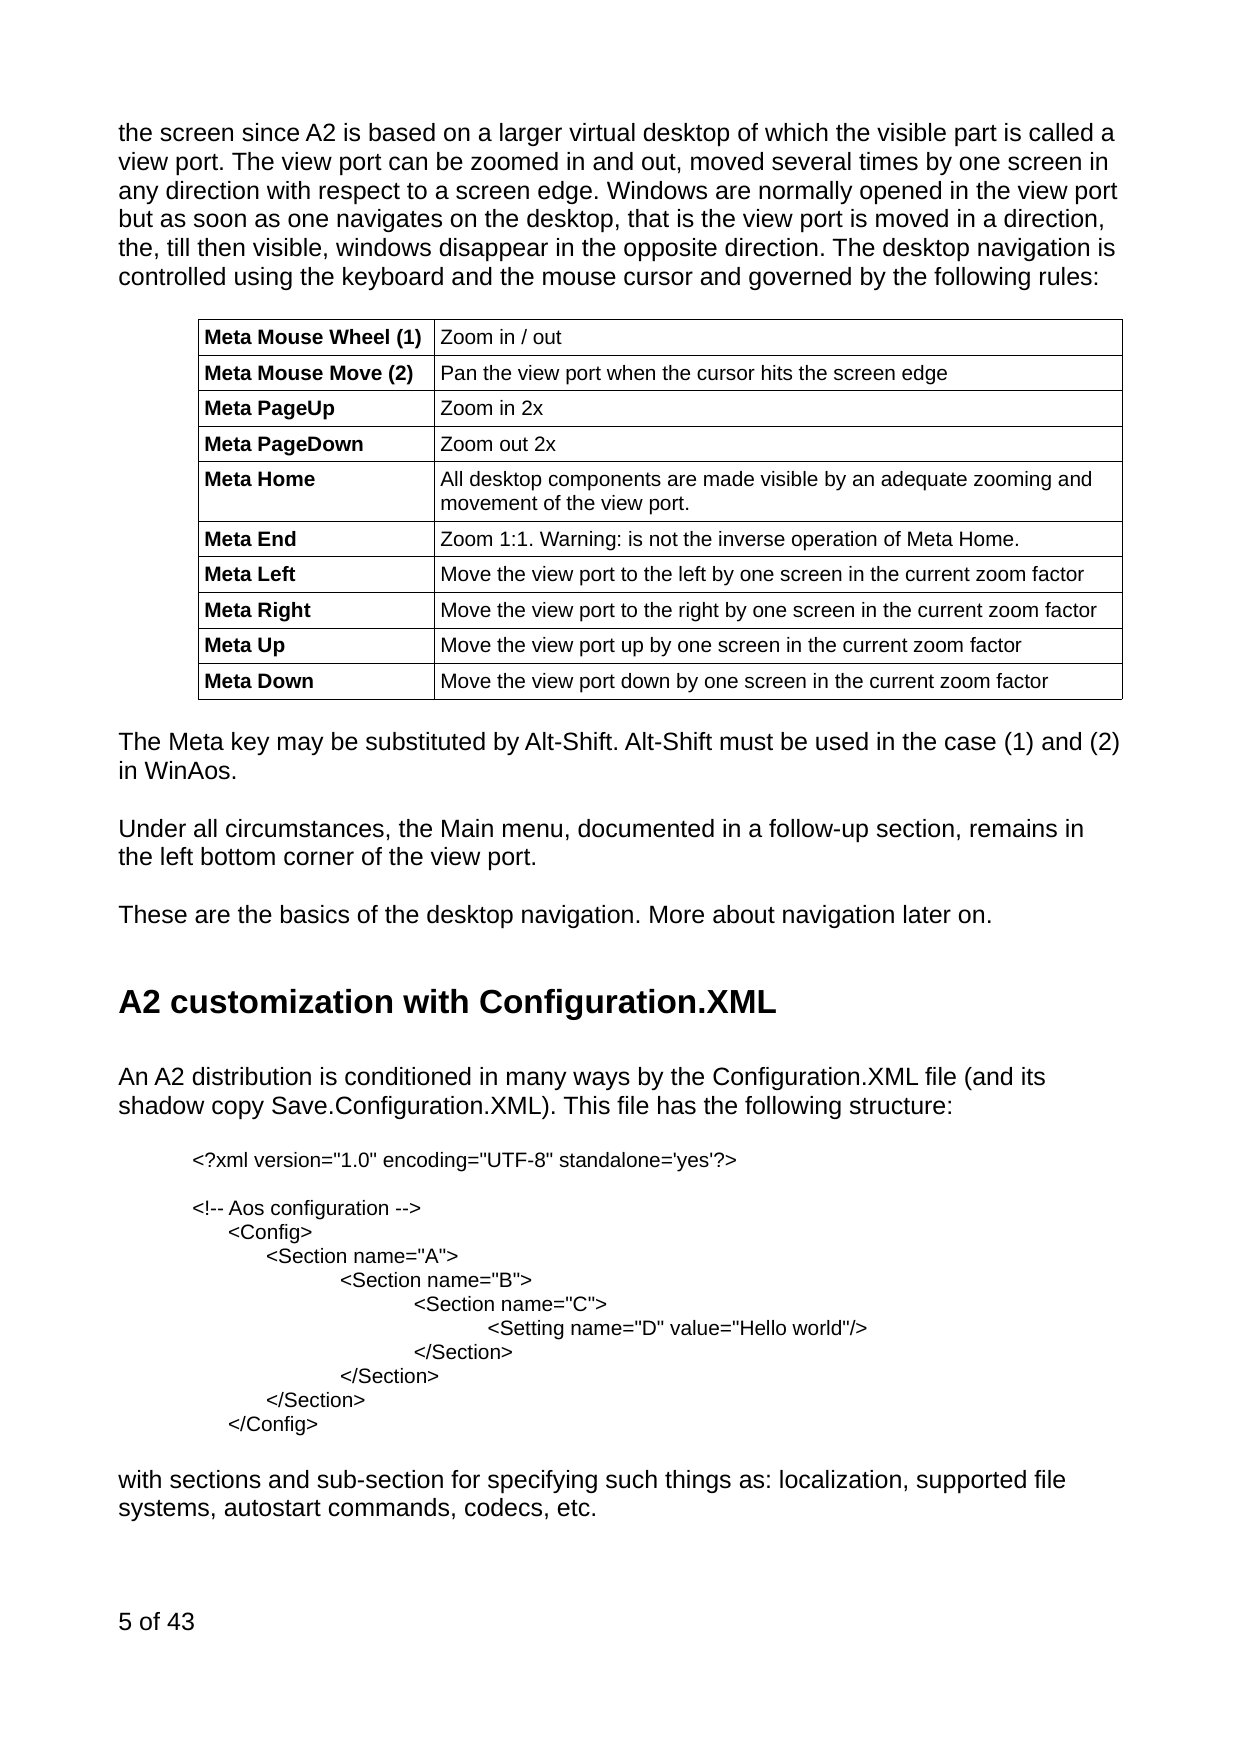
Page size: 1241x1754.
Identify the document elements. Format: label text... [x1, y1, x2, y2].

table_cell Meta Up [199, 629, 434, 663]
table_header Zoom in / out [435, 320, 1122, 355]
text These are the basics of the desktop navigation. More about navigation later on. [118, 900, 1122, 929]
table_cell Meta Home [199, 462, 434, 521]
table_cell Meta Left [199, 557, 434, 592]
text The Meta key may be substituted by Alt-Shift. Alt-Shift must be used in the case (1) and (2) in WinAos. [118, 727, 1122, 785]
text Under all circumstances, the Main menu, documented in a follow-up section, remains in the left bottom corner of the view port. [118, 814, 1122, 871]
table_cell Zoom 1:1. Warning: is not the inverse operation of Meta Home. [435, 522, 1122, 556]
table_cell All desktop components are made visible by an adequate zooming and movement of the view port. [435, 462, 1122, 521]
table_cell Move the view port to the left by one screen in the current zoom factor [435, 557, 1122, 592]
table_cell Move the view port up by one screen in the current zoom factor [435, 629, 1122, 663]
table_cell Move the view port down by one screen in the current zoom factor [435, 664, 1122, 698]
table_cell Meta PageUp [199, 391, 434, 426]
table_cell Meta PageDown [199, 427, 434, 461]
text the screen since A2 is based on a larger virtual desktop of which the visible part is called a view port. The view port can be zoomed in and out, moved several times by one screen in any direction with respect to a screen edge. Windows are normally opened in the view port but as soon as one navigates on the desktop, that is the view port is moved in a direction, the, till then visible, windows disappear in the opposite direction. The desktop navigation is controlled using the keyboard and the mouse cursor and governed by the following rules: [118, 118, 1122, 291]
table_cell Move the view port to the right by one screen in the current zoom factor [435, 593, 1122, 627]
text with sections and sub-section for specifying such things as: localization, supported file systems, autostart commands, codecs, etc. [118, 1464, 1122, 1522]
table_cell Meta End [199, 522, 434, 556]
table_cell Meta Down [199, 664, 434, 698]
subtitle A2 customization with Configuration.XML [118, 982, 1122, 1021]
table_cell Pan the view port when the cursor hits the screen edge [435, 356, 1122, 390]
table_cell Meta Right [199, 593, 434, 627]
table_cell Meta Mouse Move (2) [199, 356, 434, 390]
text <?xml version="1.0" encoding="UTF-8" standalone='yes'?> <!-- Aos configuration --> [192, 1148, 1122, 1220]
text <Config> [192, 1220, 1122, 1244]
text <Section name="A"> <Section name="B"> <Section name="C"> <Setting name="D" value="Hello world"/> </Section> </Section> </Section> </Config> [192, 1244, 1122, 1436]
table_cell Zoom out 2x [435, 427, 1122, 461]
text An A2 distribution is conditioned in many ways by the Configuration.XML file (and its shadow copy Save.Configuration.XML). This file has the following structure: [118, 1062, 1122, 1119]
table_header Meta Mouse Wheel (1) [199, 320, 434, 355]
table_cell Zoom in 2x [435, 391, 1122, 426]
